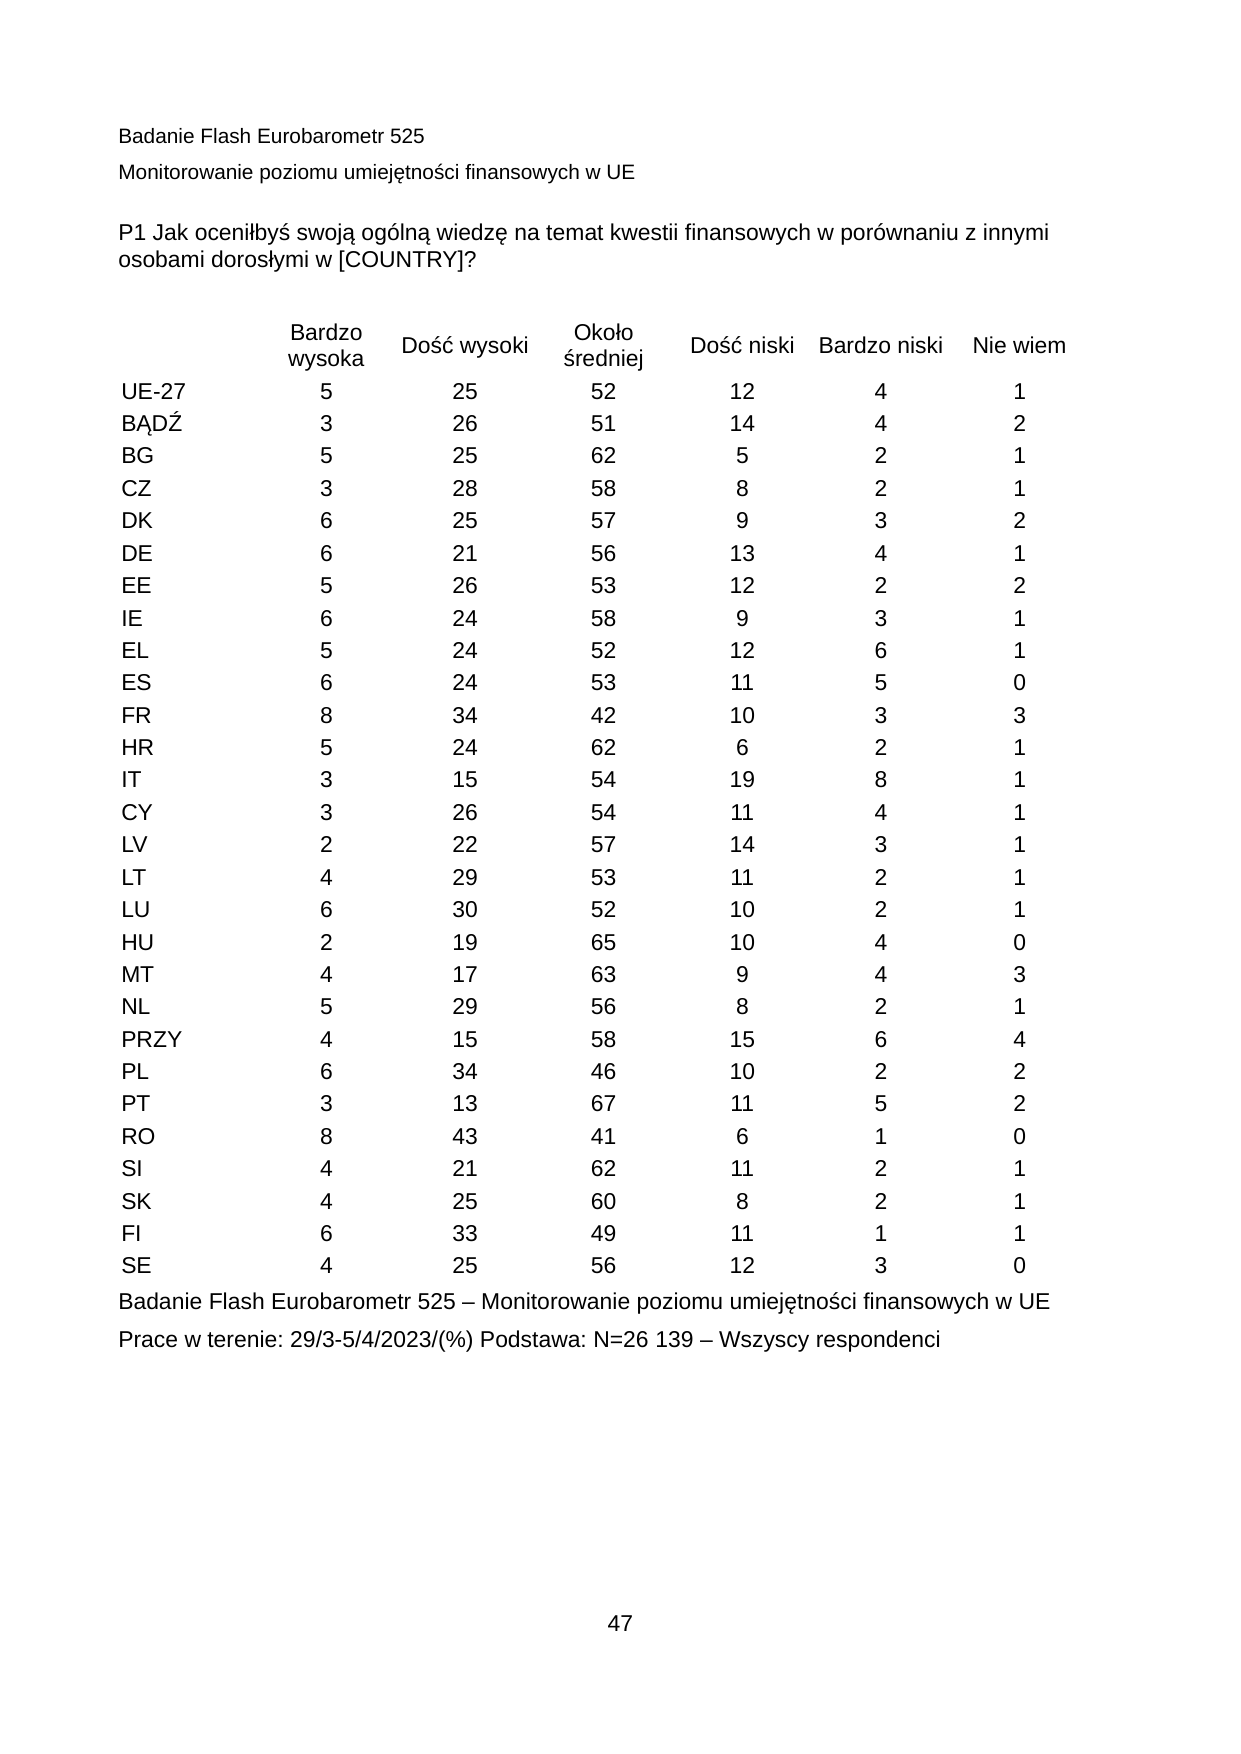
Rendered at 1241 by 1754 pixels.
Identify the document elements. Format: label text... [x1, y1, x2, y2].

table_cell 53 [534, 569, 673, 601]
table_cell 3 [257, 407, 395, 439]
table_cell 2 [257, 828, 395, 861]
table_cell 6 [257, 893, 395, 925]
table_cell 8 [673, 472, 811, 504]
table_cell 4 [257, 861, 395, 893]
table_cell 6 [257, 504, 395, 537]
table_cell LT [118, 861, 257, 893]
table_cell 26 [395, 407, 534, 439]
text Badanie Flash Eurobarometr 525 – Monitorowanie poziomu umiejętności finansowych w UE [118, 1288, 1122, 1314]
table_cell 56 [534, 1249, 673, 1282]
table_cell 1 [950, 472, 1089, 504]
table_cell 1 [950, 861, 1089, 893]
table_cell 58 [534, 472, 673, 504]
table_cell 14 [673, 407, 811, 439]
table_cell 1 [950, 1185, 1089, 1217]
table_cell 6 [257, 1055, 395, 1087]
table_cell 8 [257, 699, 395, 731]
table_cell 11 [673, 1152, 811, 1184]
table_cell 28 [395, 472, 534, 504]
table_cell MT [118, 958, 257, 990]
table_cell 8 [257, 1120, 395, 1152]
table_cell 4 [811, 796, 950, 828]
table_cell 3 [811, 699, 950, 731]
table_cell 60 [534, 1185, 673, 1217]
table_cell 15 [395, 764, 534, 796]
table_cell ES [118, 666, 257, 699]
table_header Nie wiem [950, 316, 1089, 375]
table_cell 6 [257, 537, 395, 569]
table_header [118, 316, 257, 375]
table_cell 62 [534, 1152, 673, 1184]
table_cell 1 [950, 893, 1089, 925]
table_cell 14 [673, 828, 811, 861]
table_cell EE [118, 569, 257, 601]
table_cell 58 [534, 1023, 673, 1055]
table_cell 4 [811, 925, 950, 958]
table_cell 21 [395, 537, 534, 569]
table_cell 15 [673, 1023, 811, 1055]
table_cell 2 [950, 569, 1089, 601]
table_cell 24 [395, 634, 534, 666]
table_cell 0 [950, 666, 1089, 699]
table_cell 6 [811, 634, 950, 666]
table_cell 2 [811, 861, 950, 893]
table_cell 49 [534, 1217, 673, 1249]
table_cell DE [118, 537, 257, 569]
table_cell 2 [811, 990, 950, 1023]
table_cell 25 [395, 1185, 534, 1217]
table_cell 5 [257, 634, 395, 666]
table_cell FI [118, 1217, 257, 1249]
table_cell 4 [257, 1152, 395, 1184]
table_cell 5 [257, 569, 395, 601]
table_cell IE [118, 601, 257, 634]
table_cell SK [118, 1185, 257, 1217]
table_cell 2 [811, 731, 950, 763]
table_cell 19 [673, 764, 811, 796]
table_cell 4 [257, 1023, 395, 1055]
table_cell 1 [950, 634, 1089, 666]
table_cell 8 [673, 1185, 811, 1217]
table_cell 6 [673, 731, 811, 763]
table_cell EL [118, 634, 257, 666]
table_cell 2 [950, 407, 1089, 439]
table_cell 58 [534, 601, 673, 634]
table_cell 5 [257, 440, 395, 472]
table_cell 0 [950, 1249, 1089, 1282]
table_cell 4 [257, 1185, 395, 1217]
table_cell 34 [395, 1055, 534, 1087]
table_cell 0 [950, 1120, 1089, 1152]
table_cell 65 [534, 925, 673, 958]
table_cell SI [118, 1152, 257, 1184]
table_cell 0 [950, 925, 1089, 958]
table_cell 24 [395, 601, 534, 634]
table_cell 1 [950, 796, 1089, 828]
table_cell 5 [673, 440, 811, 472]
table_cell 4 [811, 537, 950, 569]
table_cell RO [118, 1120, 257, 1152]
table_cell 1 [950, 1217, 1089, 1249]
table_cell 63 [534, 958, 673, 990]
table_cell 4 [811, 375, 950, 407]
table_cell 10 [673, 1055, 811, 1087]
table_cell 2 [950, 1055, 1089, 1087]
table_cell 2 [811, 569, 950, 601]
table_cell 6 [257, 601, 395, 634]
table_cell PL [118, 1055, 257, 1087]
table_cell 2 [257, 925, 395, 958]
table_cell 12 [673, 634, 811, 666]
table_cell 4 [811, 958, 950, 990]
table_cell UE-27 [118, 375, 257, 407]
table_cell 56 [534, 990, 673, 1023]
table_cell 5 [257, 375, 395, 407]
table_cell SE [118, 1249, 257, 1282]
table_cell 25 [395, 504, 534, 537]
table_cell 3 [950, 958, 1089, 990]
table_cell 17 [395, 958, 534, 990]
table_cell 1 [950, 990, 1089, 1023]
table_cell 11 [673, 1088, 811, 1120]
table_cell FR [118, 699, 257, 731]
table_cell 57 [534, 504, 673, 537]
table_cell 3 [257, 472, 395, 504]
table_cell 6 [673, 1120, 811, 1152]
table_cell 26 [395, 796, 534, 828]
table_cell 4 [950, 1023, 1089, 1055]
table_cell 9 [673, 504, 811, 537]
table_cell 43 [395, 1120, 534, 1152]
table_cell 11 [673, 1217, 811, 1249]
table_cell 51 [534, 407, 673, 439]
table_cell 62 [534, 440, 673, 472]
table_cell 29 [395, 861, 534, 893]
table_cell 3 [257, 1088, 395, 1120]
table_cell 3 [811, 828, 950, 861]
table_cell LU [118, 893, 257, 925]
table_cell 11 [673, 796, 811, 828]
table_cell 54 [534, 764, 673, 796]
table_cell 25 [395, 440, 534, 472]
table_cell 29 [395, 990, 534, 1023]
table_cell NL [118, 990, 257, 1023]
table_cell CZ [118, 472, 257, 504]
table_cell 22 [395, 828, 534, 861]
table_cell 1 [950, 601, 1089, 634]
table_cell 1 [950, 537, 1089, 569]
table_cell 2 [950, 504, 1089, 537]
table_header Około średniej [534, 316, 673, 375]
table_cell 1 [950, 828, 1089, 861]
table_header Dość wysoki [395, 316, 534, 375]
table_cell 6 [811, 1023, 950, 1055]
table_cell 2 [811, 1055, 950, 1087]
table_cell 15 [395, 1023, 534, 1055]
table_cell 9 [673, 958, 811, 990]
table_cell 2 [950, 1088, 1089, 1120]
table_cell IT [118, 764, 257, 796]
table_cell 56 [534, 537, 673, 569]
table_cell 5 [811, 666, 950, 699]
table_cell 3 [950, 699, 1089, 731]
table_cell 62 [534, 731, 673, 763]
table_cell 12 [673, 569, 811, 601]
table_cell 1 [950, 1152, 1089, 1184]
table_cell 42 [534, 699, 673, 731]
table_cell 10 [673, 925, 811, 958]
table_cell 25 [395, 375, 534, 407]
table_cell 11 [673, 861, 811, 893]
table_cell 1 [950, 440, 1089, 472]
table_cell 5 [811, 1088, 950, 1120]
table_cell 1 [811, 1120, 950, 1152]
table_cell 13 [395, 1088, 534, 1120]
table_cell 3 [257, 764, 395, 796]
table_cell 54 [534, 796, 673, 828]
table_cell 12 [673, 375, 811, 407]
table_cell 34 [395, 699, 534, 731]
table_cell 10 [673, 699, 811, 731]
table_cell 53 [534, 666, 673, 699]
table_cell 46 [534, 1055, 673, 1087]
table_cell 2 [811, 440, 950, 472]
table_cell PT [118, 1088, 257, 1120]
table_cell 11 [673, 666, 811, 699]
table_cell 5 [257, 731, 395, 763]
table_cell 1 [950, 375, 1089, 407]
text P1 Jak oceniłbyś swoją ogólną wiedzę na temat kwestii finansowych w porównaniu z innymi osobami dorosłymi w [COUNTRY]? [118, 219, 1122, 272]
table_cell BĄDŹ [118, 407, 257, 439]
table_cell 9 [673, 601, 811, 634]
table_cell 52 [534, 893, 673, 925]
table_cell CY [118, 796, 257, 828]
table_cell 25 [395, 1249, 534, 1282]
table_cell 4 [811, 407, 950, 439]
table_cell HU [118, 925, 257, 958]
table_cell 4 [257, 958, 395, 990]
table_cell 26 [395, 569, 534, 601]
table_cell 2 [811, 472, 950, 504]
table_cell 13 [673, 537, 811, 569]
table_cell 53 [534, 861, 673, 893]
table_cell PRZY [118, 1023, 257, 1055]
table_cell 10 [673, 893, 811, 925]
table_cell 24 [395, 666, 534, 699]
table_cell HR [118, 731, 257, 763]
table_header Bardzo niski [811, 316, 950, 375]
table_cell 3 [811, 601, 950, 634]
table_cell 30 [395, 893, 534, 925]
table_cell BG [118, 440, 257, 472]
table_header Bardzo wysoka [257, 316, 395, 375]
table_cell 3 [811, 1249, 950, 1282]
table_cell 2 [811, 893, 950, 925]
table_cell 4 [257, 1249, 395, 1282]
table_cell 21 [395, 1152, 534, 1184]
table_cell 33 [395, 1217, 534, 1249]
table_cell 52 [534, 634, 673, 666]
table_cell 1 [811, 1217, 950, 1249]
table_header Dość niski [673, 316, 811, 375]
table_cell 67 [534, 1088, 673, 1120]
table_cell 12 [673, 1249, 811, 1282]
table_cell 3 [257, 796, 395, 828]
table_cell 3 [811, 504, 950, 537]
table_cell 6 [257, 1217, 395, 1249]
table_cell 2 [811, 1152, 950, 1184]
table_cell DK [118, 504, 257, 537]
table_cell 57 [534, 828, 673, 861]
table_cell 2 [811, 1185, 950, 1217]
table_cell 6 [257, 666, 395, 699]
table_cell 1 [950, 731, 1089, 763]
table_cell 52 [534, 375, 673, 407]
text Prace w terenie: 29/3-5/4/2023/(%) Podstawa: N=26 139 – Wszyscy respondenci [118, 1326, 1122, 1352]
table_cell LV [118, 828, 257, 861]
table_cell 8 [673, 990, 811, 1023]
table_cell 41 [534, 1120, 673, 1152]
table_cell 19 [395, 925, 534, 958]
table_cell 1 [950, 764, 1089, 796]
table_cell 24 [395, 731, 534, 763]
table_cell 5 [257, 990, 395, 1023]
table_cell 8 [811, 764, 950, 796]
